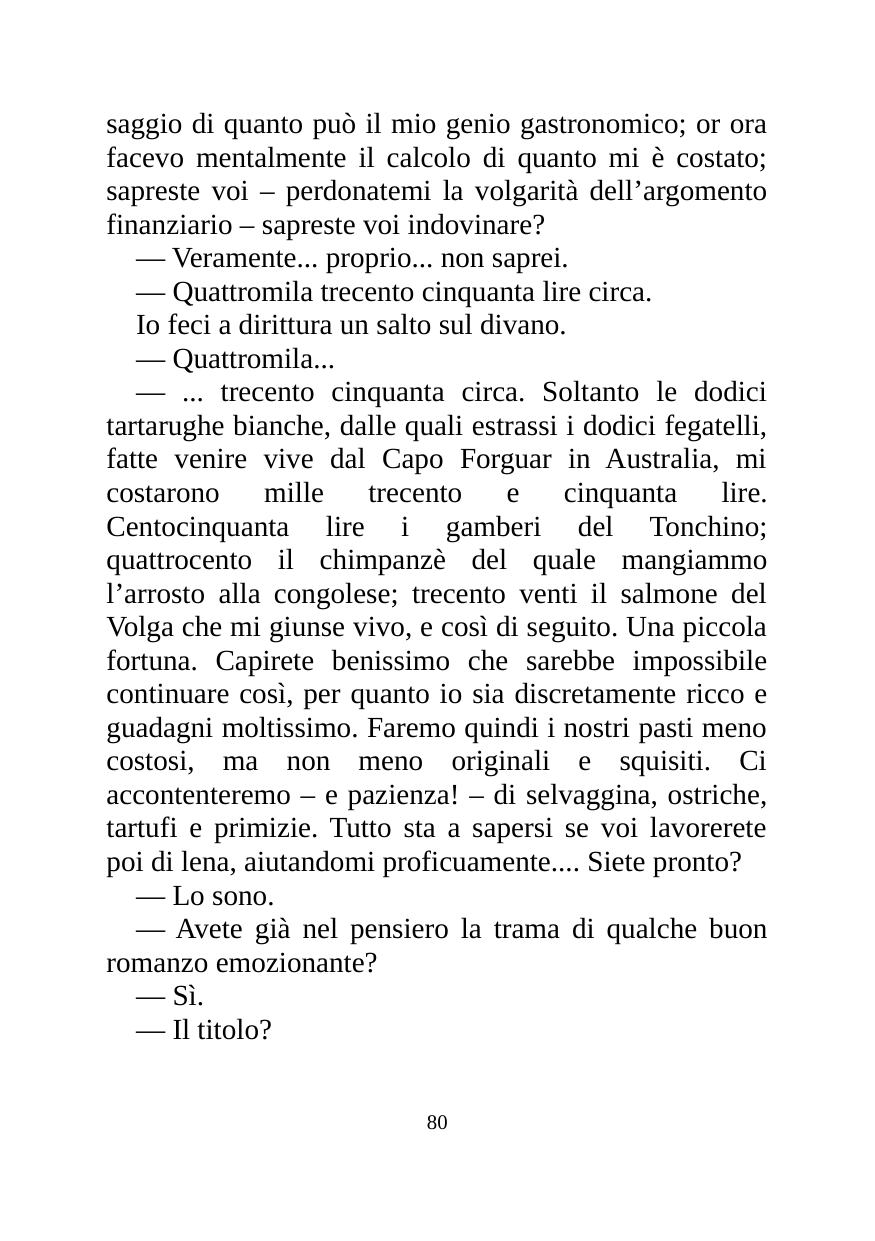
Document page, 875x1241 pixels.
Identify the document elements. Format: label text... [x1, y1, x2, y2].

text — Lo sono. [106, 878, 768, 911]
text — Sì. [106, 978, 768, 1012]
text — Quattromila... [106, 341, 768, 374]
text — Il titolo? [106, 1012, 768, 1045]
text saggio di quanto può il mio genio gastronomico; or ora facevo mentalmente il calcolo di quanto mi è costato; sapreste voi – perdonatemi la volgarità dell’argomento finanziario – sapreste voi indovinare? [106, 106, 768, 240]
text — Veramente... proprio... non saprei. [106, 240, 768, 274]
text — Avete già nel pensiero la trama di qualche buon romanzo emozionante? [106, 911, 768, 978]
text — Quattromila trecento cinquanta lire circa. [106, 274, 768, 307]
text — ... trecento cinquanta circa. Soltanto le dodici tartarughe bianche, dalle quali estrassi i dodici fegatelli, fatte venire vive dal Capo Forguar in Australia, mi costarono mille trecento e cinquanta lire. Centocinquanta lire i gamberi del Tonchino; quattrocento il chimpanzè del quale mangiammo l’arrosto alla congolese; trecento venti il salmone del Volga che mi giunse vivo, e così di seguito. Una piccola fortuna. Capirete benissimo che sarebbe impossibile continuare così, per quanto io sia discretamente ricco e guadagni moltissimo. Faremo quindi i nostri pasti meno costosi, ma non meno originali e squisiti. Ci accontenteremo – e pazienza! – di selvaggina, ostriche, tartufi e primizie. Tutto sta a sapersi se voi lavorerete poi di lena, aiutandomi proficuamente.... Siete pronto? [106, 374, 768, 878]
text Io feci a dirittura un salto sul divano. [106, 307, 768, 341]
